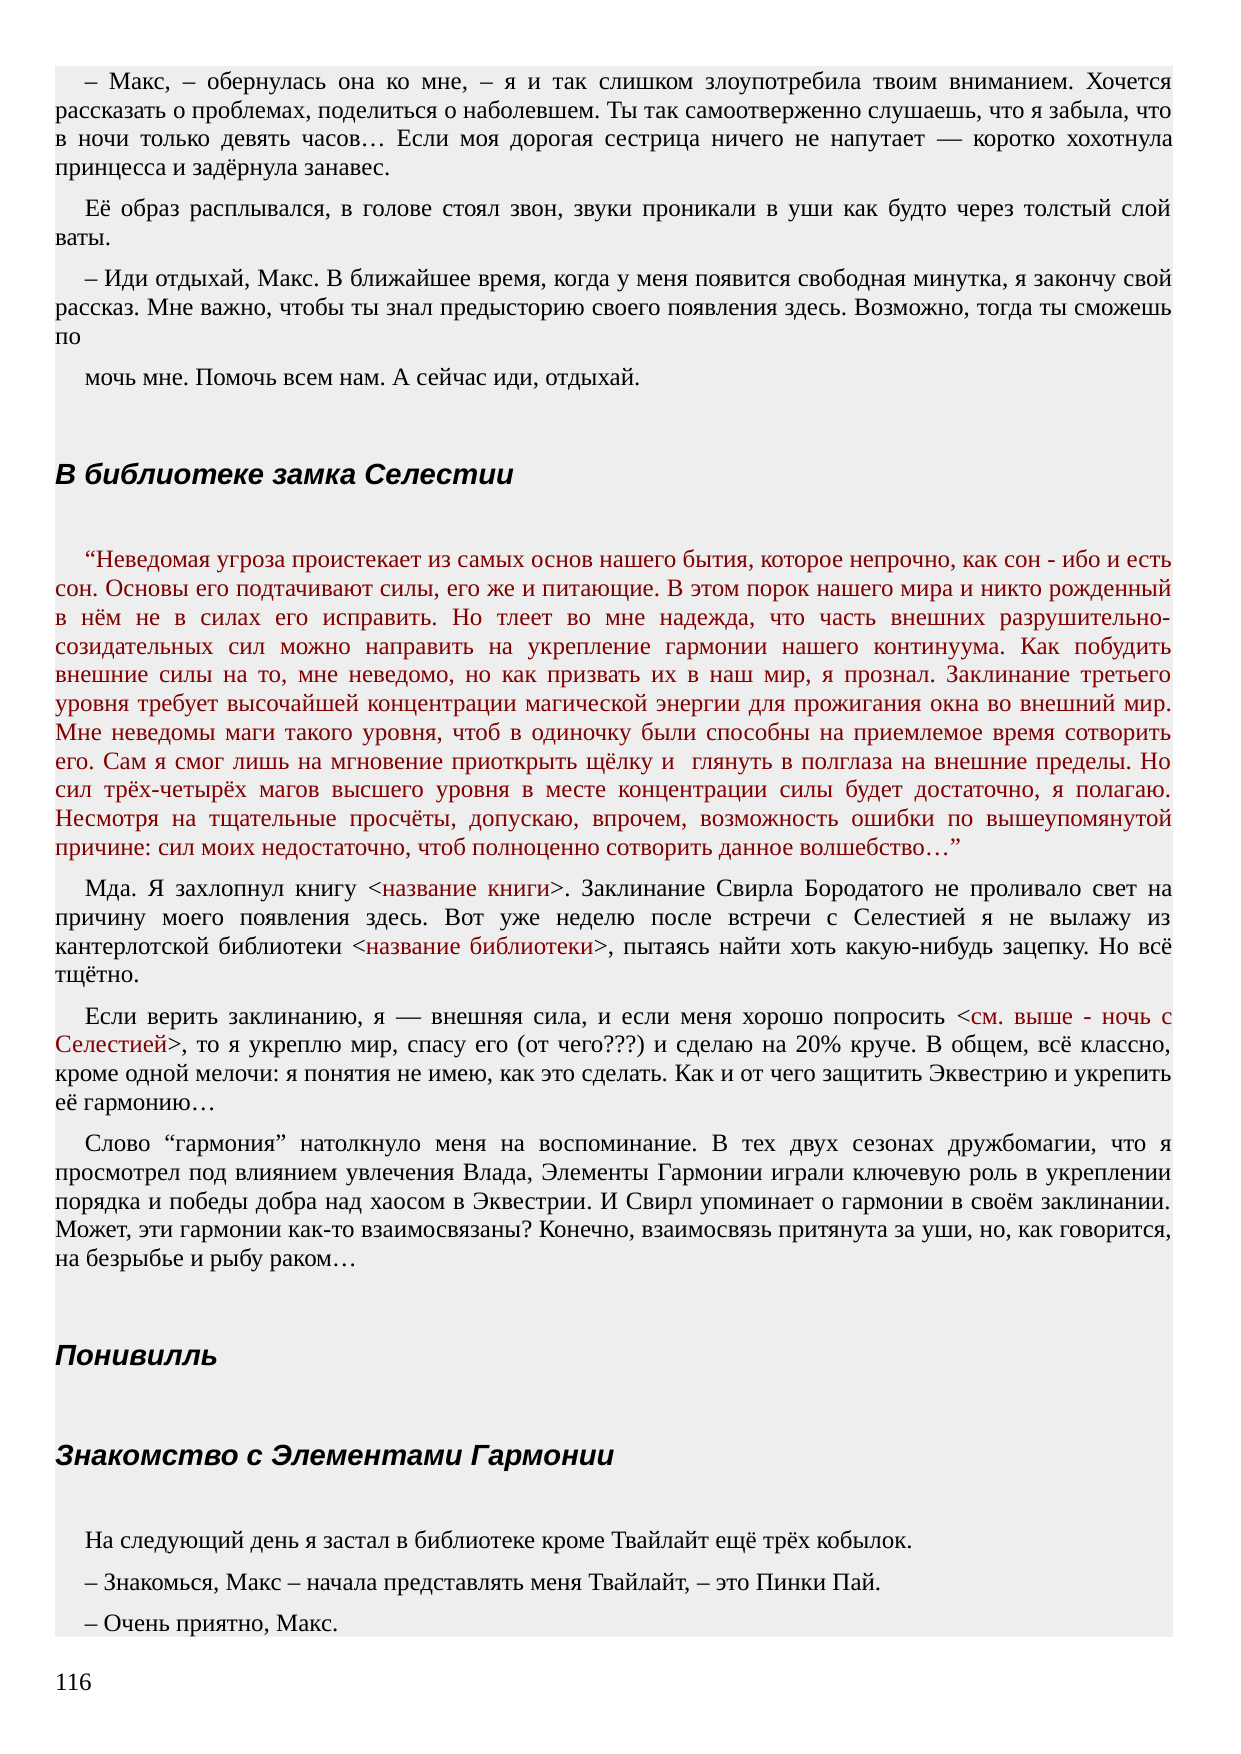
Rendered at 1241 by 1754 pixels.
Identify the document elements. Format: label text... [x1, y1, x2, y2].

text Если верить заклинанию, я — внешняя сила, и если меня хорошо попросить <см. выше - ночь с Селестией>, то я укреплю мир, спасу его (от чего???) и сделаю на 20% круче. В общем, всё классно, кроме одной мелочи: я понятия не имею, как это сделать. Как и от чего защитить Эквестрию и укрепить её гармонию… [55, 1001, 1173, 1116]
text – Очень приятно, Макс. [55, 1608, 1173, 1637]
text мочь мне. Помочь всем нам. А сейчас иди, отдыхай. [55, 362, 1173, 391]
text Её образ расплывался, в голове стоял звон, звуки проникали в уши как будто через толстый слой ваты. [55, 193, 1173, 251]
subtitle Знакомство с Элементами Гармонии [55, 1438, 1173, 1472]
text – Макс, – обернулась она ко мне, – я и так слишком злоупотребила твоим вниманием. Хочется рассказать о проблемах, поделиться о наболевшем. Ты так самоотверженно слушаешь, что я забыла, что в ночи только девять часов… Если моя дорогая сестрица ничего не напутает — коротко хохотнула принцесса и задёрнула занавес. [55, 66, 1173, 181]
text Слово “гармония” натолкнуло меня на воспоминание. В тех двух сезонах дружбомагии, что я просмотрел под влиянием увлечения Влада, Элементы Гармонии играли ключевую роль в укреплении порядка и победы добра над хаосом в Эквестрии. И Свирл упоминает о гармонии в своём заклинании. Может, эти гармонии как-то взаимосвязаны? Конечно, взаимосвязь притянута за уши, но, как говорится, на безрыбье и рыбу раком… [55, 1128, 1173, 1272]
subtitle В библиотеке замка Селестии [55, 457, 1173, 491]
subtitle Понивилль [55, 1338, 1173, 1372]
text – Знакомься, Макс – начала представлять меня Твайлайт, – это Пинки Пай. [55, 1567, 1173, 1595]
text На следующий день я застал в библиотеке кроме Твайлайт ещё трёх кобылок. [55, 1525, 1173, 1554]
text – Иди отдыхай, Макс. В ближайшее время, когда у меня появится свободная минутка, я закончу свой рассказ. Мне важно, чтобы ты знал предысторию своего появления здесь. Возможно, тогда ты сможешь по [55, 263, 1173, 350]
text Мда. Я захлопнул книгу <название книги>. Заклинание Свирла Бородатого не проливало свет на причину моего появления здесь. Вот уже неделю после встречи с Селестией я не вылажу из кантерлотской библиотеки <название библиотеки>, пытаясь найти хоть какую-нибудь зацепку. Но всё тщётно. [55, 873, 1173, 988]
text “Неведомая угроза проистекает из самых основ нашего бытия, которое непрочно, как сон - ибо и есть сон. Основы его подтачивают силы, его же и питающие. В этом порок нашего мира и никто рожденный в нём не в силах его исправить. Но тлеет во мне надежда, что часть внешних разрушительно-созидательных сил можно направить на укрепление гармонии нашего континуума. Как побудить внешние силы на то, мне неведомо, но как призвать их в наш мир, я прознал. Заклинание третьего уровня требует высочайшей концентрации магической энергии для прожигания окна во внешний мир. Мне неведомы маги такого уровня, чтоб в одиночку были способны на приемлемое время сотворить его. Сам я смог лишь на мгновение приоткрыть щёлку и глянуть в полглаза на внешние пределы. Но сил трёх-четырёх магов высшего уровня в месте концентрации силы будет достаточно, я полагаю. Несмотря на тщательные просчёты, допускаю, впрочем, возможность ошибки по вышеупомянутой причине: сил моих недостаточно, чтоб полноценно сотворить данное волшебство…” [55, 544, 1173, 861]
